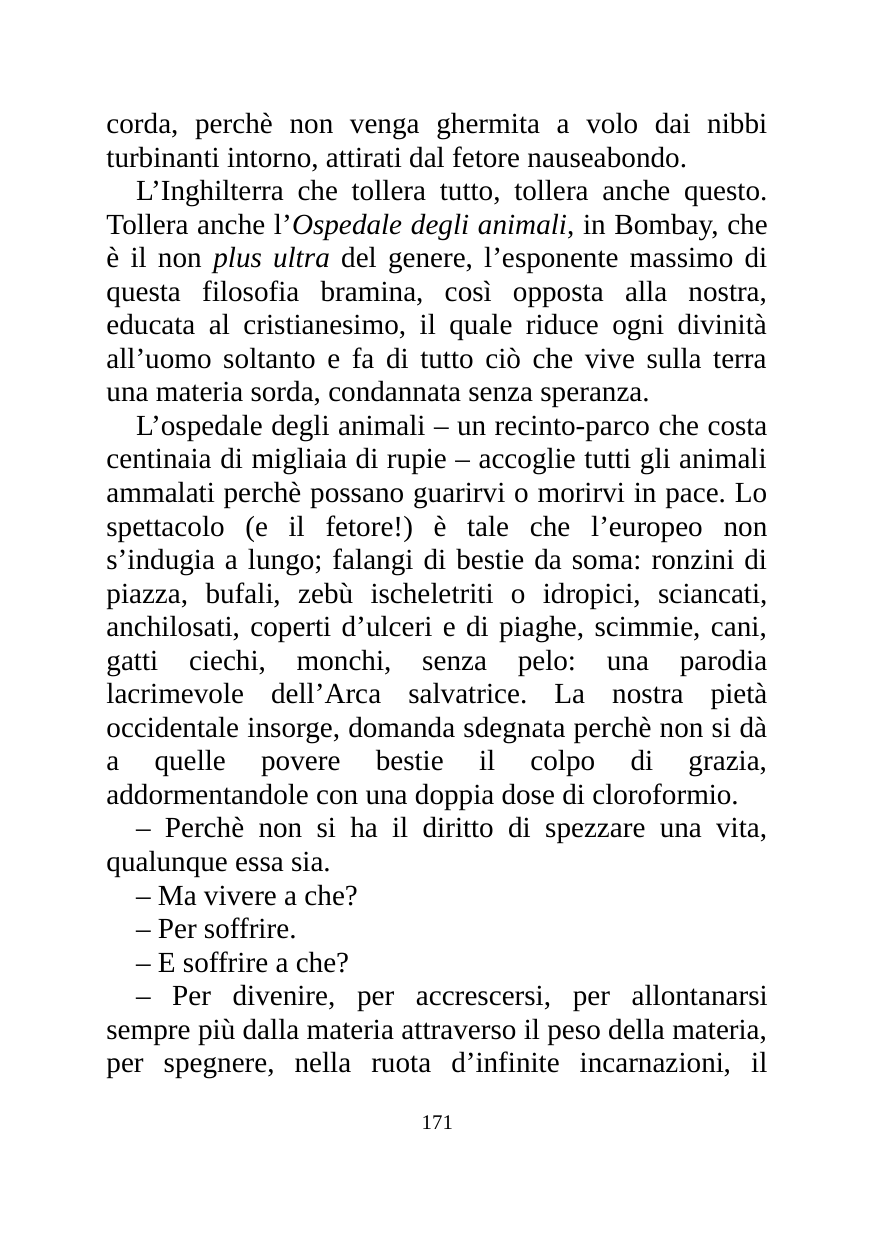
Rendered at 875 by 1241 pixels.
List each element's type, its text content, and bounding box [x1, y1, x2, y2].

text – Perchè non si ha il diritto di spezzare una vita, qualunque essa sia. [106, 811, 768, 878]
text – Per soffrire. [106, 911, 768, 945]
text L’Inghilterra che tollera tutto, tollera anche questo. Tollera anche l’Ospedale degli animali, in Bombay, che è il non plus ultra del genere, l’esponente massimo di questa filosofia bramina, così opposta alla nostra, educata al cristianesimo, il quale riduce ogni divinità all’uomo soltanto e fa di tutto ciò che vive sulla terra una materia sorda, condannata senza speranza. [106, 173, 768, 408]
text – Ma vivere a che? [106, 878, 768, 911]
text – Per divenire, per accrescersi, per allontanarsi sempre più dalla materia attraverso il peso della materia, per spegnere, nella ruota d’infinite incarnazioni, il [106, 978, 768, 1079]
text – E soffrire a che? [106, 945, 768, 978]
text L’ospedale degli animali – un recinto-parco che costa centinaia di migliaia di rupie – accoglie tutti gli animali ammalati perchè possano guarirvi o morirvi in pace. Lo spettacolo (e il fetore!) è tale che l’europeo non s’indugia a lungo; falangi di bestie da soma: ronzini di piazza, bufali, zebù ischeletriti o idropici, sciancati, anchilosati, coperti d’ulceri e di piaghe, scimmie, cani, gatti ciechi, monchi, senza pelo: una parodia lacrimevole dell’Arca salvatrice. La nostra pietà occidentale insorge, domanda sdegnata perchè non si dà a quelle povere bestie il colpo di grazia, addormentandole con una doppia dose di cloroformio. [106, 408, 768, 811]
text corda, perchè non venga ghermita a volo dai nibbi turbinanti intorno, attirati dal fetore nauseabondo. [106, 106, 768, 173]
